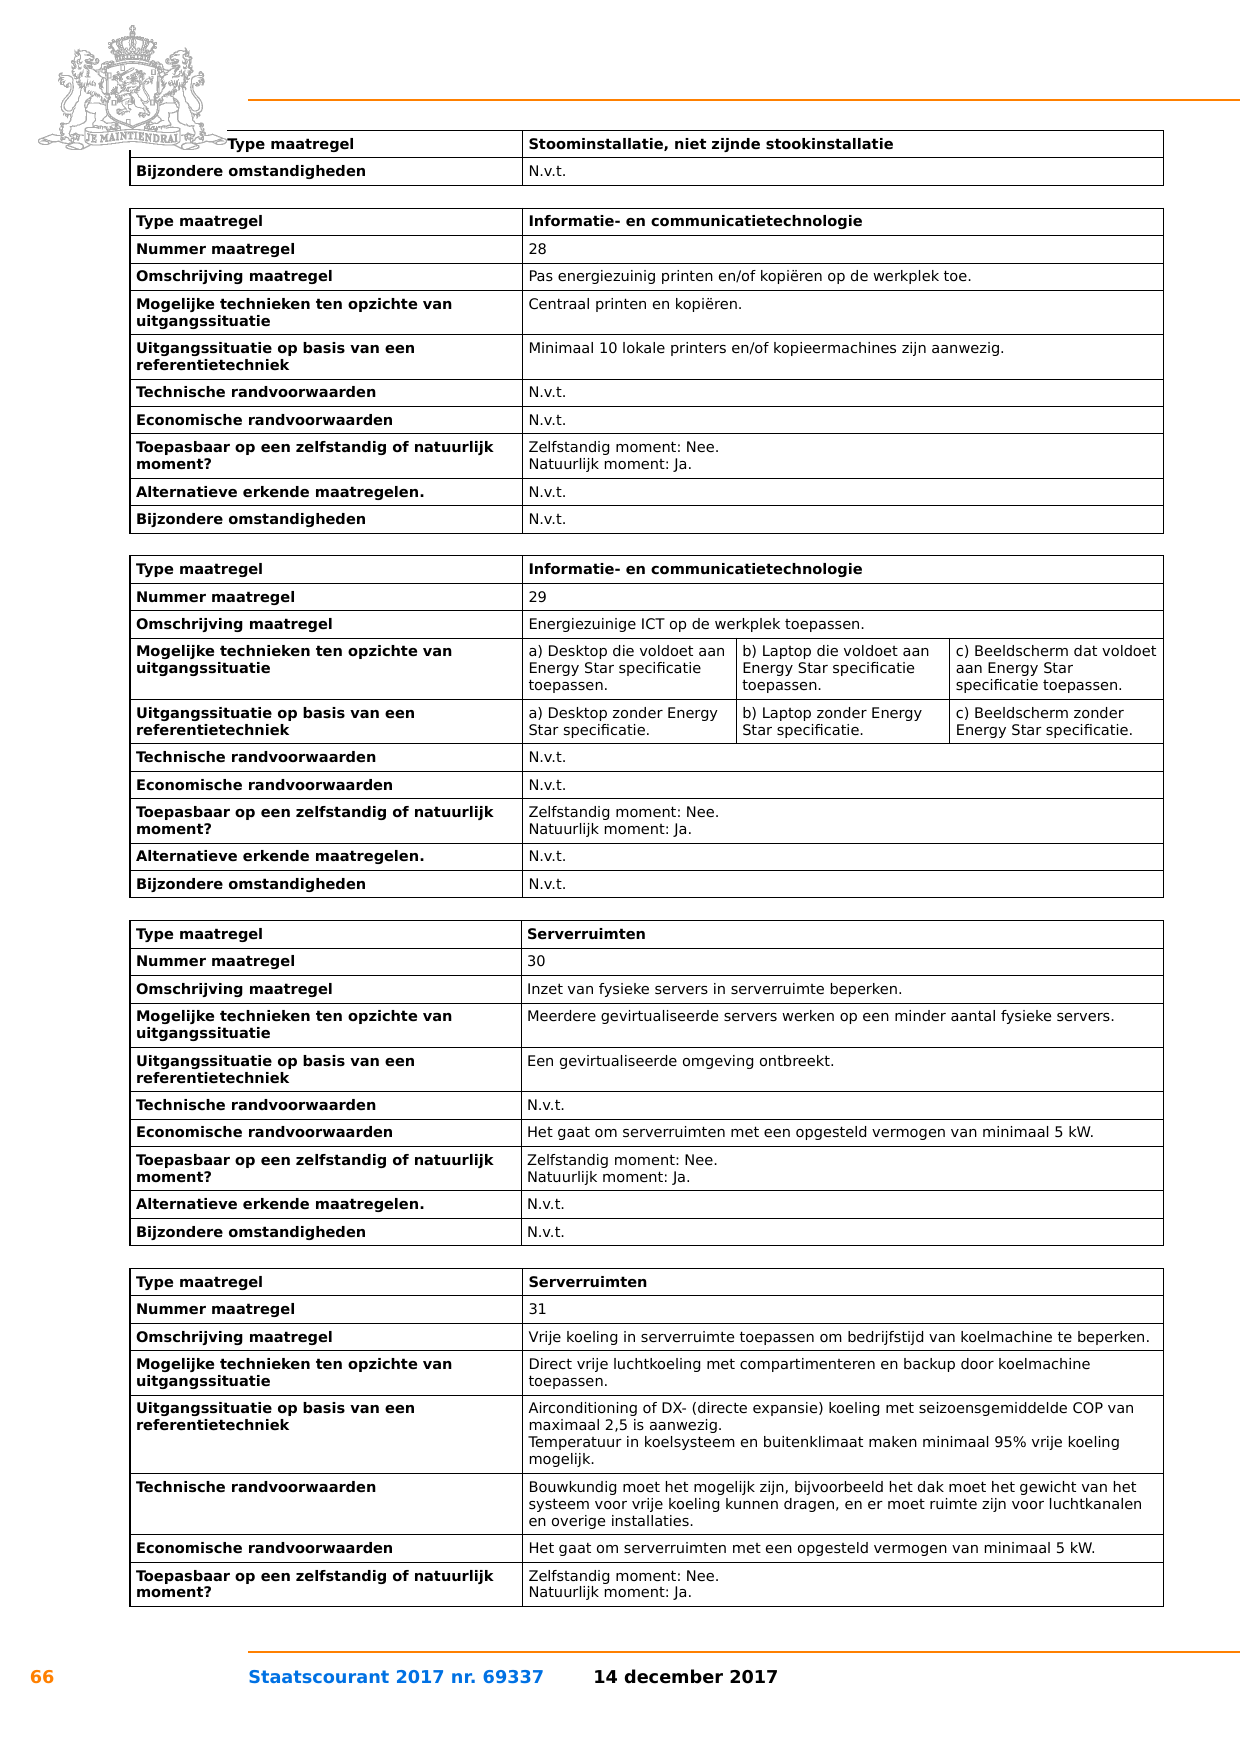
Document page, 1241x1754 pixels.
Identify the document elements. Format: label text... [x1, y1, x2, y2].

table_cell Toepasbaar op een zelfstandig of natuurlijk moment? [131, 434, 522, 478]
table_cell Vrije koeling in serverruimte toepassen om bedrijfstijd van koelmachine te beperken. [523, 1324, 1163, 1350]
table_cell Alternatieve erkende maatregelen. [131, 1191, 521, 1218]
table_cell N.v.t. [523, 772, 1163, 798]
table_cell Uitgangssituatie op basis van een referentietechniek [131, 1396, 522, 1473]
table_cell Zelfstandig moment: Nee. Natuurlijk moment: Ja. [523, 799, 1163, 842]
table_cell Energiezuinige ICT op de werkplek toepassen. [523, 611, 1163, 638]
table_cell a) Desktop zonder Energy Star specificatie. [523, 700, 736, 743]
table_cell c) Beeldscherm dat voldoet aan Energy Star specificatie toepassen. [950, 639, 1163, 699]
table_header Type maatregel [131, 921, 521, 948]
table_cell Centraal printen en kopiëren. [523, 291, 1163, 334]
table_cell Mogelijke technieken ten opzichte van uitgangssituatie [131, 1351, 522, 1394]
table_cell Toepasbaar op een zelfstandig of natuurlijk moment? [131, 799, 522, 842]
table_cell Meerdere gevirtualiseerde servers werken op een minder aantal fysieke servers. [522, 1004, 1163, 1047]
table_cell Uitgangssituatie op basis van een referentietechniek [131, 335, 522, 378]
table_cell Omschrijving maatregel [131, 976, 521, 1002]
table_cell N.v.t. [522, 1219, 1163, 1245]
table_cell Zelfstandig moment: Nee. Natuurlijk moment: Ja. [523, 1563, 1163, 1606]
table_cell Mogelijke technieken ten opzichte van uitgangssituatie [131, 1004, 521, 1047]
table_cell Bijzondere omstandigheden [131, 871, 522, 897]
table_cell N.v.t. [523, 380, 1163, 406]
table_cell Economische randvoorwaarden [131, 407, 522, 433]
table_cell Het gaat om serverruimten met een opgesteld vermogen van minimaal 5 kW. [523, 1535, 1163, 1562]
table_cell Nummer maatregel [131, 1296, 522, 1323]
table_header Stoominstallatie, niet zijnde stookinstallatie [523, 131, 1163, 157]
table_cell N.v.t. [523, 407, 1163, 433]
table_cell Airconditioning of DX- (directe expansie) koeling met seizoensgemiddelde COP van maximaal 2,5 is aanwezig. Temperatuur in koelsysteem en buitenklimaat maken minimaal 95% vrije koeling mogelijk. [523, 1396, 1163, 1473]
table_cell Alternatieve erkende maatregelen. [131, 479, 522, 505]
table_cell Mogelijke technieken ten opzichte van uitgangssituatie [131, 639, 522, 699]
table_cell N.v.t. [523, 744, 1163, 771]
table_cell 28 [523, 236, 1163, 262]
table_cell 30 [522, 949, 1163, 975]
table_cell Zelfstandig moment: Nee. Natuurlijk moment: Ja. [522, 1147, 1163, 1190]
picture [38, 25, 227, 150]
table_cell 29 [523, 584, 1163, 610]
table_header Informatie- en communicatietechnologie [523, 556, 1163, 583]
table_cell N.v.t. [523, 158, 1163, 185]
table_cell c) Beeldscherm zonder Energy Star specificatie. [950, 700, 1163, 743]
table_cell Nummer maatregel [131, 949, 521, 975]
table_cell Direct vrije luchtkoeling met compartimenteren en backup door koelmachine toepassen. [523, 1351, 1163, 1394]
table_cell Technische randvoorwaarden [131, 1092, 521, 1118]
table_cell N.v.t. [523, 479, 1163, 505]
table_cell Nummer maatregel [131, 584, 522, 610]
table_header Type maatregel [131, 1269, 522, 1295]
table_cell Toepasbaar op een zelfstandig of natuurlijk moment? [131, 1563, 522, 1606]
table_cell Minimaal 10 lokale printers en/of kopieermachines zijn aanwezig. [523, 335, 1163, 378]
table_cell Bouwkundig moet het mogelijk zijn, bijvoorbeeld het dak moet het gewicht van het systeem voor vrije koeling kunnen dragen, en er moet ruimte zijn voor luchtkanalen en overige installaties. [523, 1474, 1163, 1534]
table_cell Pas energiezuinig printen en/of kopiëren op de werkplek toe. [523, 264, 1163, 290]
table_cell Nummer maatregel [131, 236, 522, 262]
table_header Serverruimten [522, 921, 1163, 948]
table_header Serverruimten [523, 1269, 1163, 1295]
table_header Type maatregel [131, 131, 522, 157]
table_cell Technische randvoorwaarden [131, 1474, 522, 1534]
table_header Type maatregel [131, 556, 522, 583]
table_cell a) Desktop die voldoet aan Energy Star specificatie toepassen. [523, 639, 736, 699]
table_cell Het gaat om serverruimten met een opgesteld vermogen van minimaal 5 kW. [522, 1120, 1163, 1146]
table_cell Bijzondere omstandigheden [131, 506, 522, 532]
table_header Type maatregel [131, 209, 522, 235]
table_cell Bijzondere omstandigheden [131, 1219, 521, 1245]
table_cell Zelfstandig moment: Nee. Natuurlijk moment: Ja. [523, 434, 1163, 478]
table_cell Technische randvoorwaarden [131, 380, 522, 406]
table_cell Economische randvoorwaarden [131, 1120, 521, 1146]
table_cell Toepasbaar op een zelfstandig of natuurlijk moment? [131, 1147, 521, 1190]
table_cell Omschrijving maatregel [131, 1324, 522, 1350]
table_cell b) Laptop zonder Energy Star specificatie. [737, 700, 949, 743]
table_cell Uitgangssituatie op basis van een referentietechniek [131, 700, 522, 743]
table_cell Omschrijving maatregel [131, 264, 522, 290]
table_cell N.v.t. [523, 506, 1163, 532]
table_cell Economische randvoorwaarden [131, 772, 522, 798]
table_cell Mogelijke technieken ten opzichte van uitgangssituatie [131, 291, 522, 334]
table_cell Een gevirtualiseerde omgeving ontbreekt. [522, 1048, 1163, 1091]
table_cell N.v.t. [523, 844, 1163, 870]
table_cell b) Laptop die voldoet aan Energy Star specificatie toepassen. [737, 639, 949, 699]
table_cell N.v.t. [522, 1092, 1163, 1118]
table_cell Economische randvoorwaarden [131, 1535, 522, 1562]
table_cell Bijzondere omstandigheden [131, 158, 522, 185]
table_header Informatie- en communicatietechnologie [523, 209, 1163, 235]
table_cell Technische randvoorwaarden [131, 744, 522, 771]
table_cell 31 [523, 1296, 1163, 1323]
table_cell Omschrijving maatregel [131, 611, 522, 638]
table_cell N.v.t. [522, 1191, 1163, 1218]
table_cell Alternatieve erkende maatregelen. [131, 844, 522, 870]
table_cell Inzet van fysieke servers in serverruimte beperken. [522, 976, 1163, 1002]
table_cell Uitgangssituatie op basis van een referentietechniek [131, 1048, 521, 1091]
table_cell N.v.t. [523, 871, 1163, 897]
